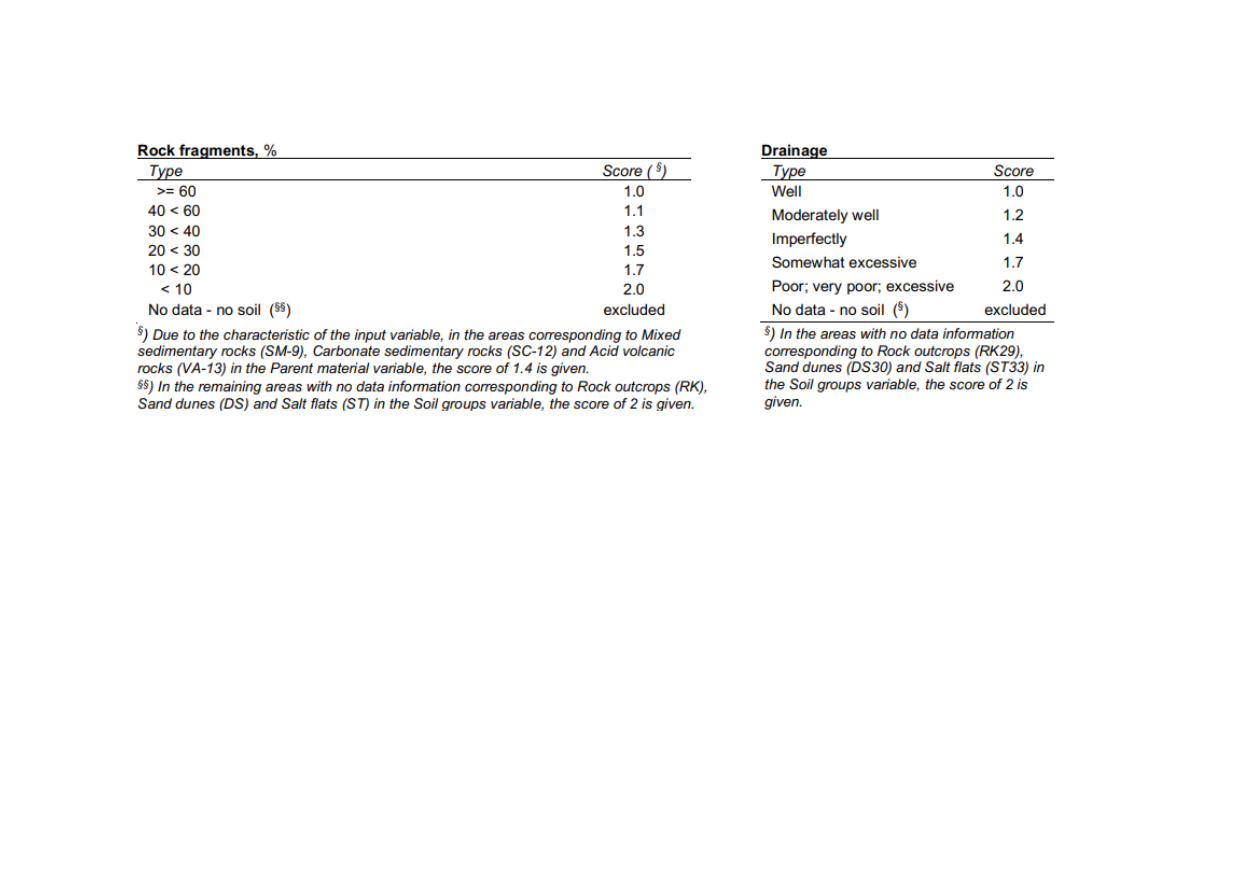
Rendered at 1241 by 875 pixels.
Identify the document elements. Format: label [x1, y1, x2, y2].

picture [118, 118, 1064, 427]
